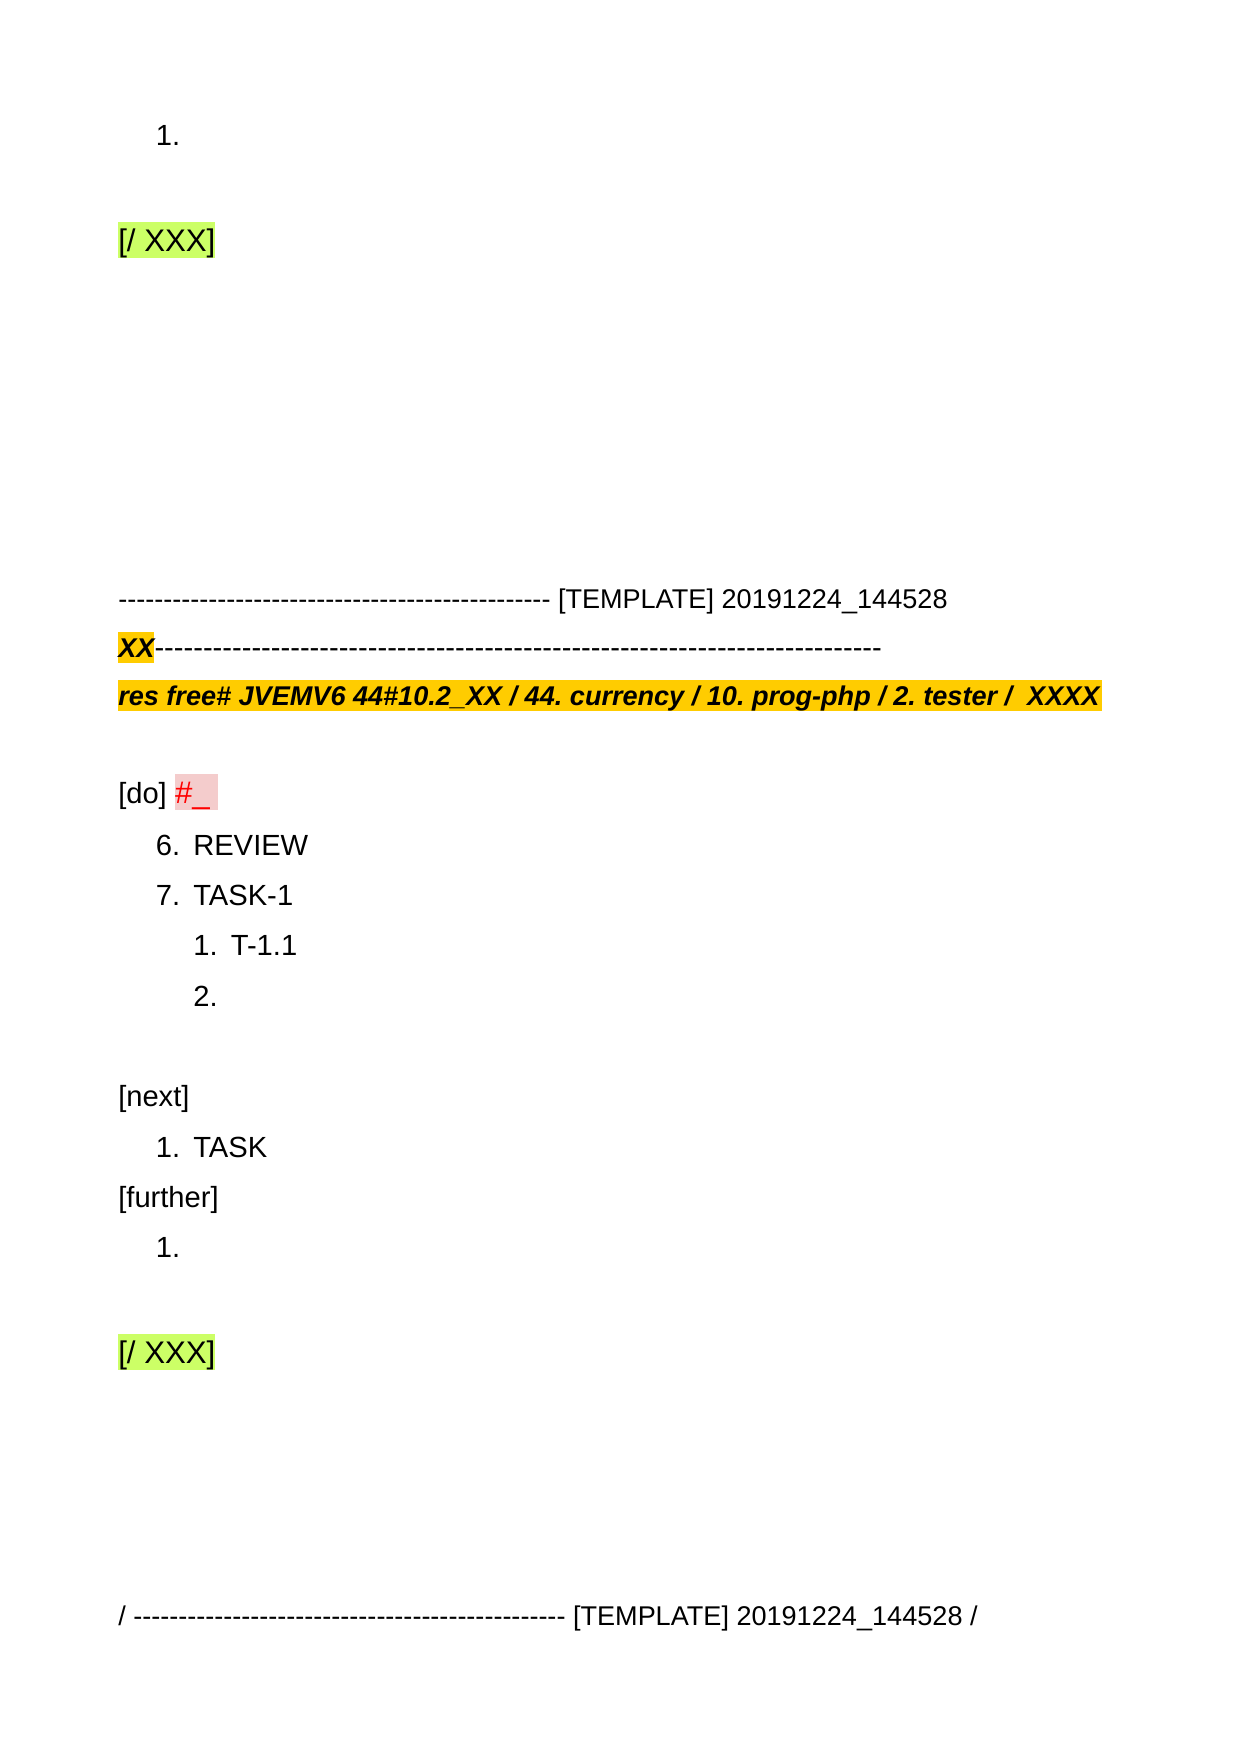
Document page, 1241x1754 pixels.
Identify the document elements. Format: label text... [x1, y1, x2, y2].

text [/ XXX] [118, 1281, 1122, 1370]
text [do] #_ [118, 774, 1122, 810]
list TASK [156, 1129, 1122, 1163]
text ------------------------------------------------ [TEMPLATE] 20191224_144528 [118, 583, 1122, 614]
text [next] [118, 1079, 1122, 1113]
text [/ XXX] [118, 168, 1122, 258]
text [further] [118, 1180, 1122, 1213]
text / ------------------------------------------------ [TEMPLATE] 20191224_144528 / [118, 1600, 1122, 1631]
list REVIEW [156, 828, 1122, 861]
list T-1.1 [193, 928, 1122, 962]
list TASK-1 [156, 878, 1122, 912]
text res free# JVEMV6 44#10.2_XX / 44. currency / 10. prog-php / 2. tester / XXXX [118, 680, 1122, 711]
text XX--------------------------------------------------------------------------- [118, 630, 1122, 663]
